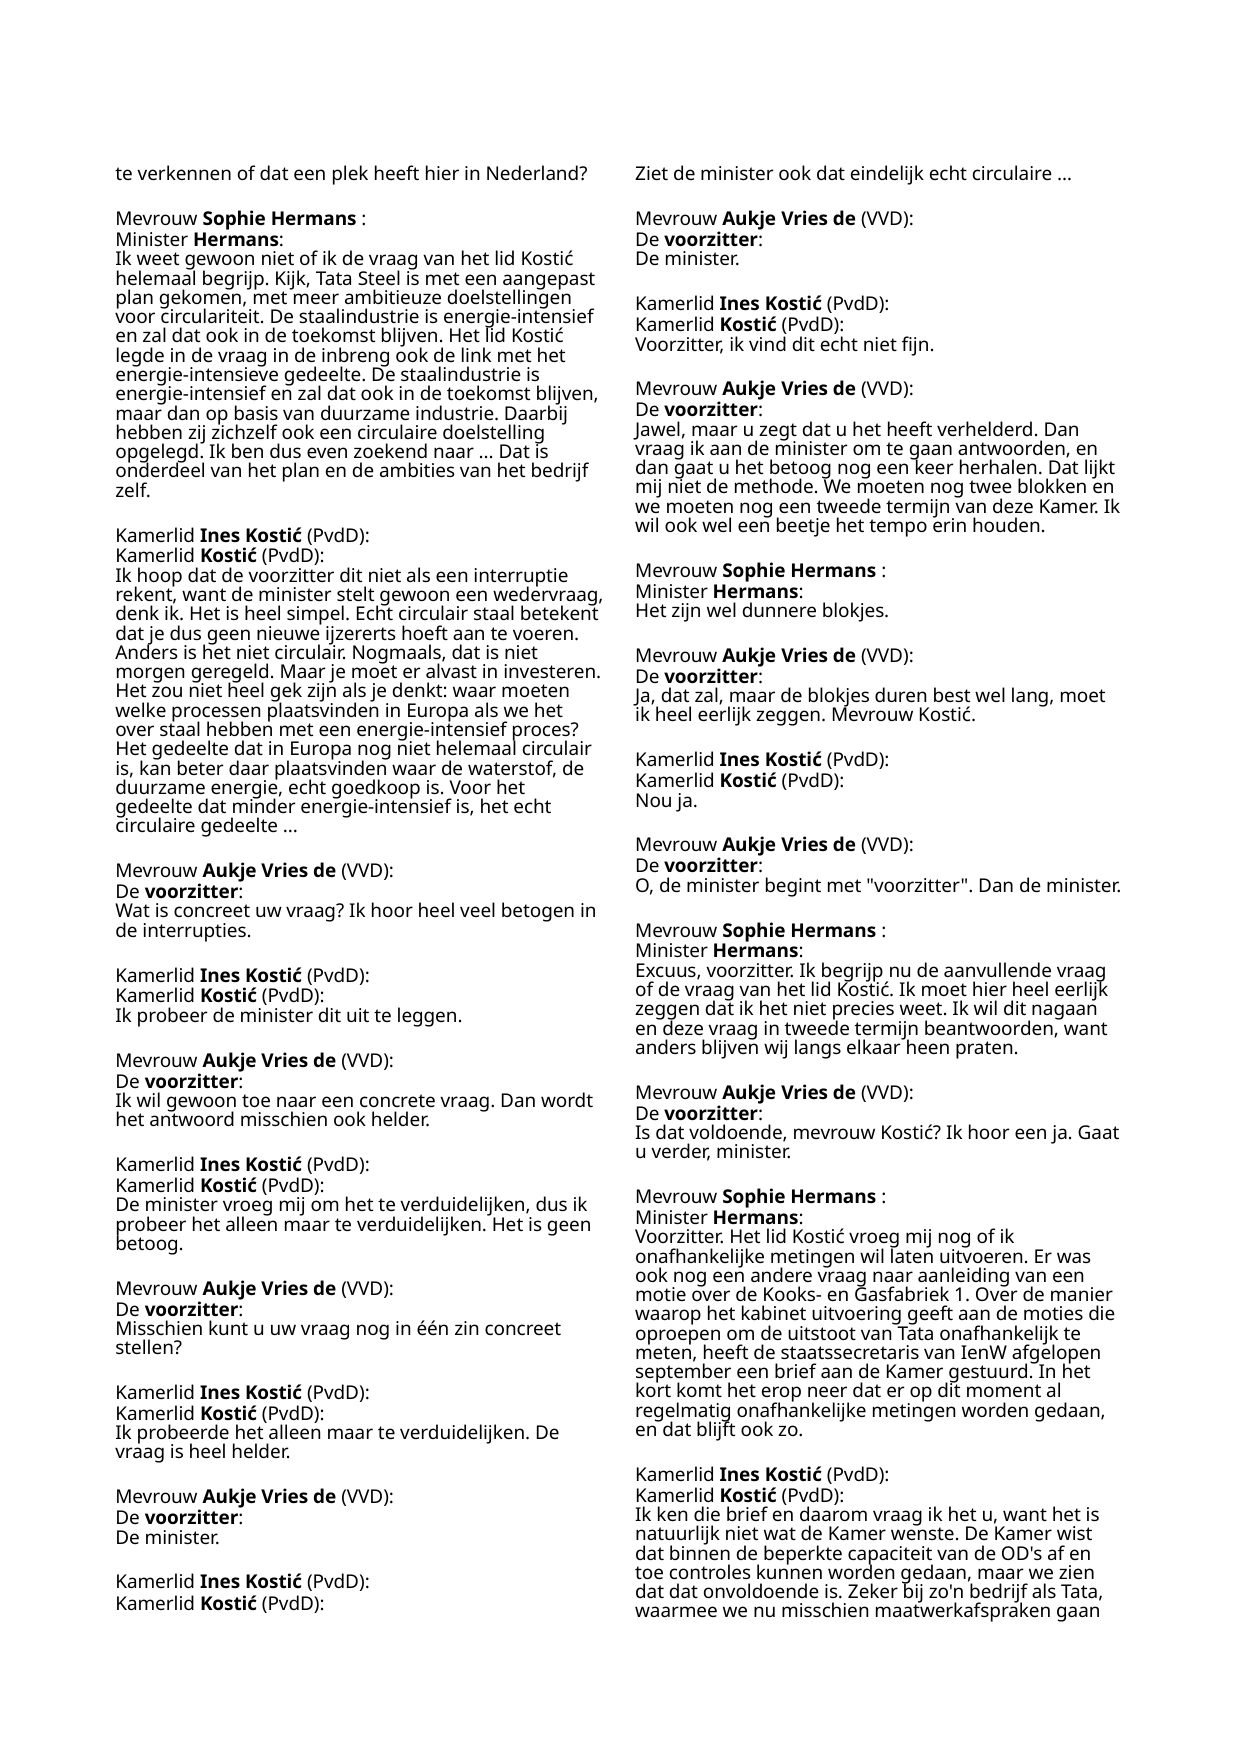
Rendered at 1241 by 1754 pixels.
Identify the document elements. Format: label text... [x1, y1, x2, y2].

text Kamerlid Kostić (PvdD): [635, 1487, 1125, 1506]
text Jawel, maar u zegt dat u het heeft verhelderd. Dan vraag ik aan de minister om te gaan antwoorden, en dan gaat u het betoog nog een keer herhalen. Dat lijkt mij niet de methode. We moeten nog twee blokken en we moeten nog een tweede termijn van deze Kamer. Ik wil ook wel een beetje het tempo erin houden. [635, 421, 1125, 536]
text De voorzitter: [635, 668, 1125, 687]
text Ik hoop dat de voorzitter dit niet als een interruptie rekent, want de minister stelt gewoon een wedervraag, denk ik. Het is heel simpel. Echt circulair staal betekent dat je dus geen nieuwe ijzererts hoeft aan te voeren. Anders is het niet circulair. Nogmaals, dat is niet morgen geregeld. Maar je moet er alvast in investeren. Het zou niet heel gek zijn als je denkt: waar moeten welke processen plaatsvinden in Europa als we het over staal hebben met een energie-intensief proces? Het gedeelte dat in Europa nog niet helemaal circulair is, kan beter daar plaatsvinden waar de waterstof, de duurzame energie, echt goedkoop is. Voor het gedeelte dat minder energie-intensief is, het echt circulaire gedeelte ... [115, 567, 605, 837]
text De voorzitter: [115, 883, 605, 902]
text Mevrouw Sophie Hermans : [115, 205, 605, 231]
text Voorzitter. Het lid Kostić vroeg mij nog of ik onafhankelijke metingen wil laten uitvoeren. Er was ook nog een andere vraag naar aanleiding van een motie over de Kooks- en Gasfabriek 1. Over de manier waarop het kabinet uitvoering geeft aan de moties die oproepen om de uitstoot van Tata onafhankelijk te meten, heeft de staatssecretaris van IenW afgelopen september een brief aan de Kamer gestuurd. In het kort komt het erop neer dat er op dit moment al regelmatig onafhankelijke metingen worden gedaan, en dat blijft ook zo. [635, 1228, 1125, 1440]
text te verkennen of dat een plek heeft hier in Nederland? [115, 165, 605, 184]
text De voorzitter: [115, 1509, 605, 1529]
text Minister Hermans: [635, 583, 1125, 602]
text De voorzitter: [635, 857, 1125, 877]
text Mevrouw Aukje Vries de (VVD): [635, 642, 1125, 668]
text Kamerlid Ines Kostić (PvdD): [115, 962, 605, 987]
text Kamerlid Kostić (PvdD): [115, 987, 605, 1007]
text Kamerlid Kostić (PvdD): [115, 1405, 605, 1424]
text Kamerlid Ines Kostić (PvdD): [115, 522, 605, 547]
text Mevrouw Aukje Vries de (VVD): [115, 1275, 605, 1301]
text Mevrouw Sophie Hermans : [635, 1183, 1125, 1209]
text Ik probeerde het alleen maar te verduidelijken. De vraag is heel helder. [115, 1424, 605, 1463]
text Minister Hermans: [115, 231, 605, 250]
text Ik wil gewoon toe naar een concrete vraag. Dan wordt het antwoord misschien ook helder. [115, 1092, 605, 1130]
text Kamerlid Ines Kostić (PvdD): [115, 1379, 605, 1405]
text De voorzitter: [635, 401, 1125, 421]
text Kamerlid Ines Kostić (PvdD): [635, 291, 1125, 316]
text Ik ken die brief en daarom vraag ik het u, want het is natuurlijk niet wat de Kamer wenste. De Kamer wist dat binnen de beperkte capaciteit van de OD's af en toe controles kunnen worden gedaan, maar we zien dat dat onvoldoende is. Zeker bij zo'n bedrijf als Tata, waarmee we nu misschien maatwerkafspraken gaan [635, 1506, 1125, 1622]
text Mevrouw Aukje Vries de (VVD): [635, 1079, 1125, 1105]
text Mevrouw Aukje Vries de (VVD): [635, 376, 1125, 401]
text Kamerlid Ines Kostić (PvdD): [115, 1569, 605, 1594]
text Mevrouw Aukje Vries de (VVD): [635, 205, 1125, 231]
text Mevrouw Aukje Vries de (VVD): [635, 832, 1125, 857]
text Mevrouw Sophie Hermans : [635, 557, 1125, 583]
text Kamerlid Ines Kostić (PvdD): [115, 1151, 605, 1177]
text Is dat voldoende, mevrouw Kostić? Ik hoor een ja. Gaat u verder, minister. [635, 1124, 1125, 1162]
text De minister. [635, 250, 1125, 270]
text Minister Hermans: [635, 942, 1125, 962]
text Mevrouw Aukje Vries de (VVD): [115, 857, 605, 883]
text Kamerlid Kostić (PvdD): [635, 772, 1125, 792]
text Excuus, voorzitter. Ik begrijp nu de aanvullende vraag of de vraag van het lid Kostić. Ik moet hier heel eerlijk zeggen dat ik het niet precies weet. Ik wil dit nagaan en deze vraag in tweede termijn beantwoorden, want anders blijven wij langs elkaar heen praten. [635, 962, 1125, 1058]
text Nou ja. [635, 792, 1125, 811]
text Kamerlid Kostić (PvdD): [115, 1177, 605, 1196]
text Mevrouw Aukje Vries de (VVD): [115, 1484, 605, 1509]
text Kamerlid Kostić (PvdD): [115, 547, 605, 567]
text De voorzitter: [115, 1301, 605, 1320]
text Het zijn wel dunnere blokjes. [635, 602, 1125, 621]
text Ik weet gewoon niet of ik de vraag van het lid Kostić helemaal begrijp. Kijk, Tata Steel is met een aangepast plan gekomen, met meer ambitieuze doelstellingen voor circulariteit. De staalindustrie is energie-intensief en zal dat ook in de toekomst blijven. Het lid Kostić legde in de vraag in de inbreng ook de link met het energie-intensieve gedeelte. De staalindustrie is energie-intensief en zal dat ook in de toekomst blijven, maar dan op basis van duurzame industrie. Daarbij hebben zij zichzelf ook een circulaire doelstelling opgelegd. Ik ben dus even zoekend naar ... Dat is onderdeel van het plan en de ambities van het bedrijf zelf. [115, 250, 605, 501]
text Minister Hermans: [635, 1209, 1125, 1228]
text De minister vroeg mij om het te verduidelijken, dus ik probeer het alleen maar te verduidelijken. Het is geen betoog. [115, 1196, 605, 1254]
text De minister. [115, 1529, 605, 1548]
text De voorzitter: [635, 1105, 1125, 1124]
text De voorzitter: [115, 1073, 605, 1092]
text Voorzitter, ik vind dit echt niet fijn. [635, 336, 1125, 355]
text Kamerlid Ines Kostić (PvdD): [635, 1461, 1125, 1487]
text Kamerlid Kostić (PvdD): [115, 1594, 605, 1614]
text Mevrouw Sophie Hermans : [635, 917, 1125, 942]
text O, de minister begint met "voorzitter". Dan de minister. [635, 877, 1125, 896]
text Ziet de minister ook dat eindelijk echt circulaire … [635, 165, 1125, 184]
text Ja, dat zal, maar de blokjes duren best wel lang, moet ik heel eerlijk zeggen. Mevrouw Kostić. [635, 687, 1125, 726]
text Kamerlid Ines Kostić (PvdD): [635, 747, 1125, 772]
text De voorzitter: [635, 231, 1125, 250]
text Wat is concreet uw vraag? Ik hoor heel veel betogen in de interrupties. [115, 902, 605, 941]
text Mevrouw Aukje Vries de (VVD): [115, 1047, 605, 1073]
text Ik probeer de minister dit uit te leggen. [115, 1007, 605, 1026]
text Kamerlid Kostić (PvdD): [635, 316, 1125, 336]
text Misschien kunt u uw vraag nog in één zin concreet stellen? [115, 1320, 605, 1358]
